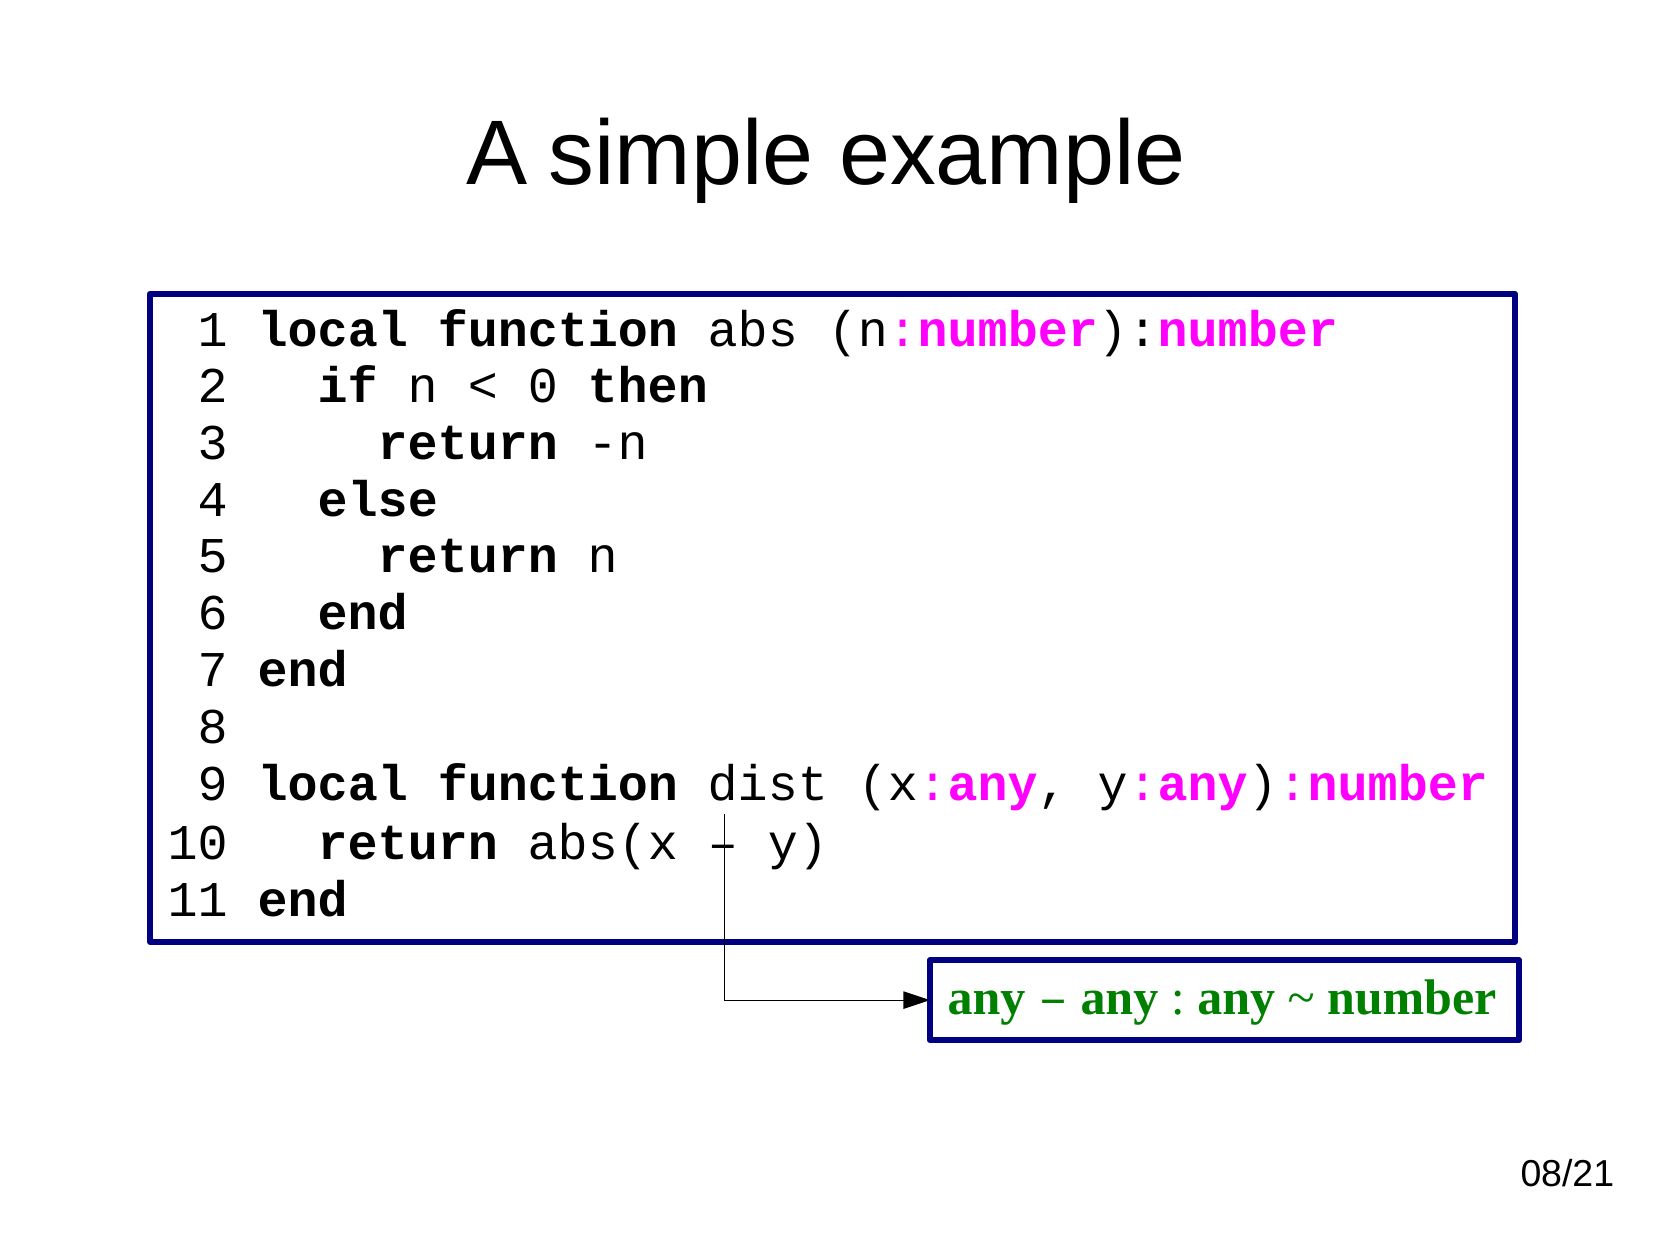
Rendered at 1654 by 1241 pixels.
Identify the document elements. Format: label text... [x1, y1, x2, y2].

text_box 1 local function abs (n:number):number 2 if n < 0 then 3 return -n 4 else 5 return n 6 end 7 end 8 9 local function dist (x:any, y:any):number 10 return abs(x – y) 11 end [150, 293, 1516, 871]
text_box any – any : any ~ number [930, 960, 1520, 1036]
title A simple example [82, 49, 1571, 257]
text_box 08/21 [1495, 1145, 1630, 1216]
